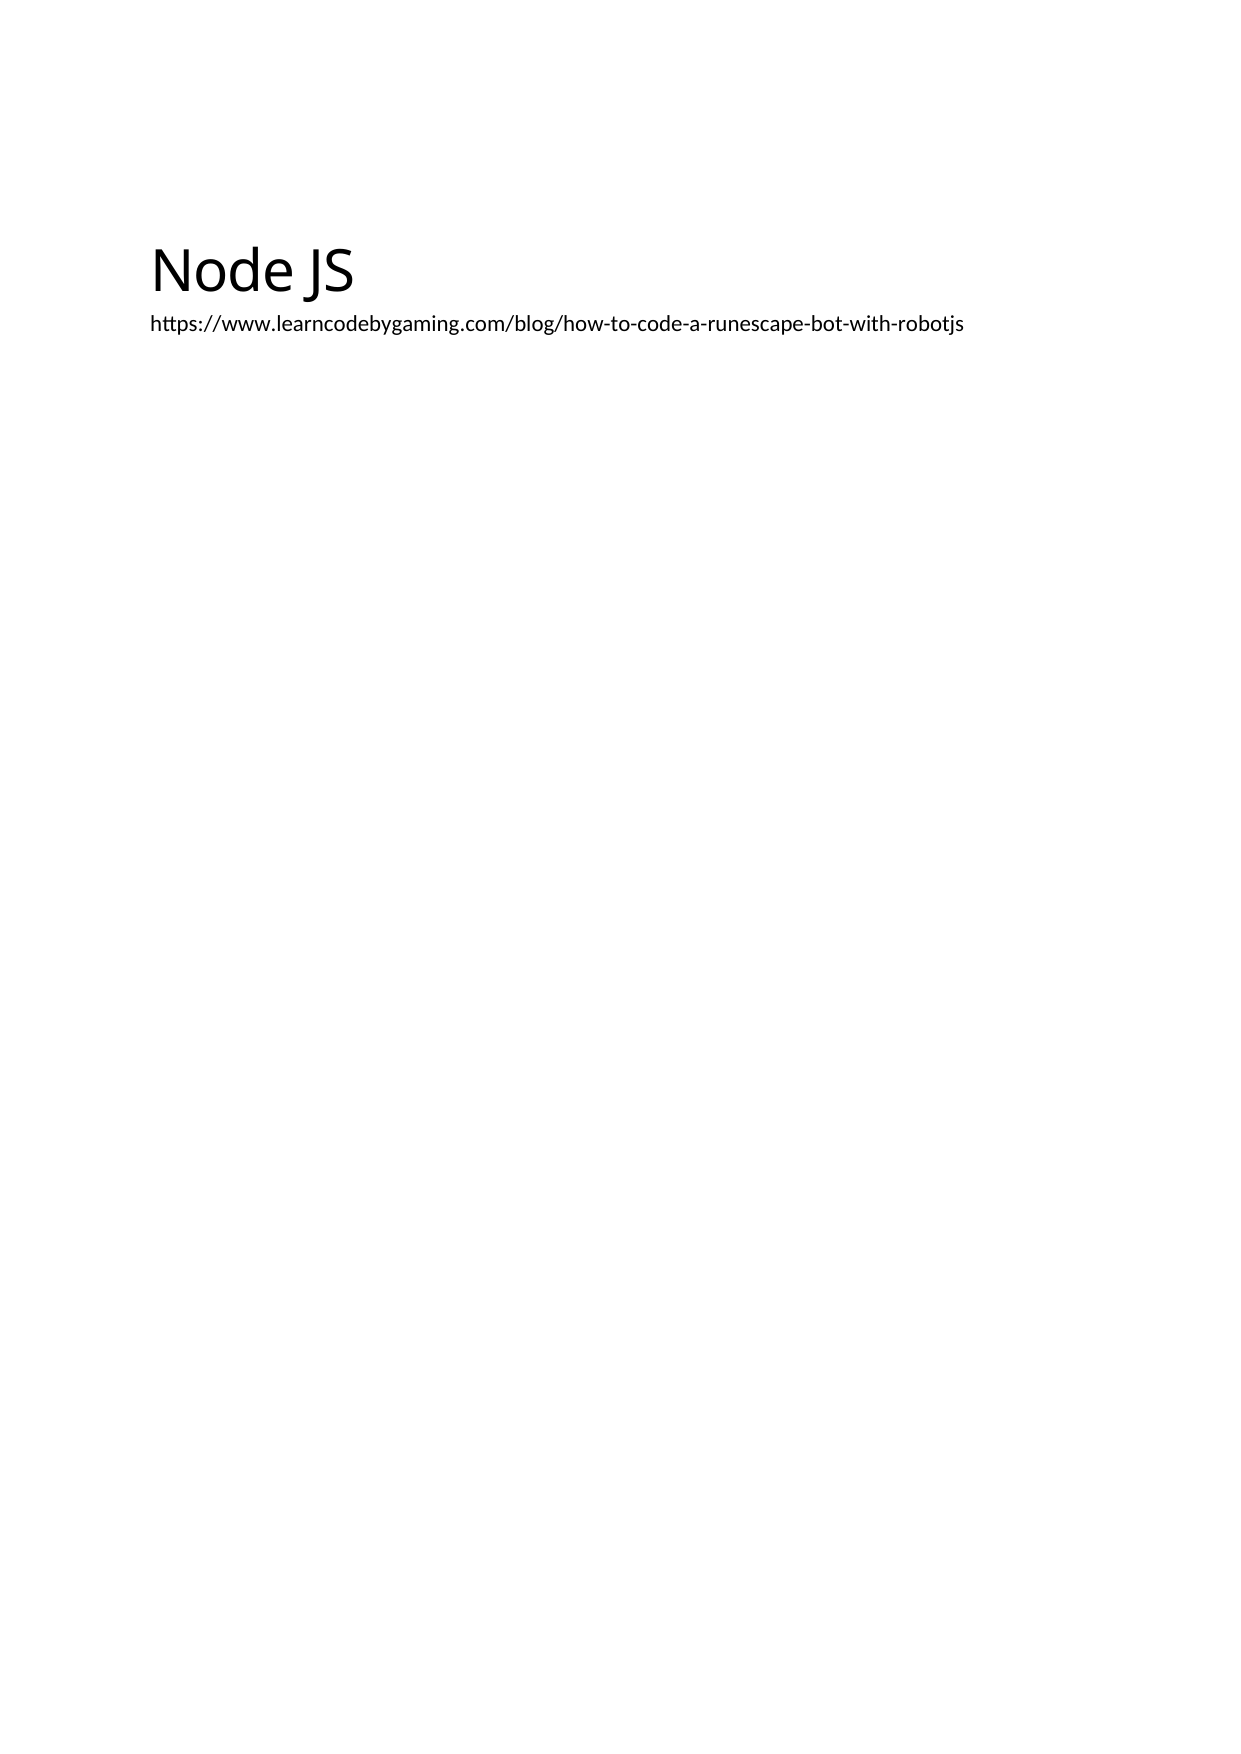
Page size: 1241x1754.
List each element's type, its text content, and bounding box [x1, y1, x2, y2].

title Node JS [150, 229, 1090, 309]
text https://www.learncodebygaming.com/blog/how-to-code-a-runescape-bot-with-robotjs [150, 309, 1090, 337]
